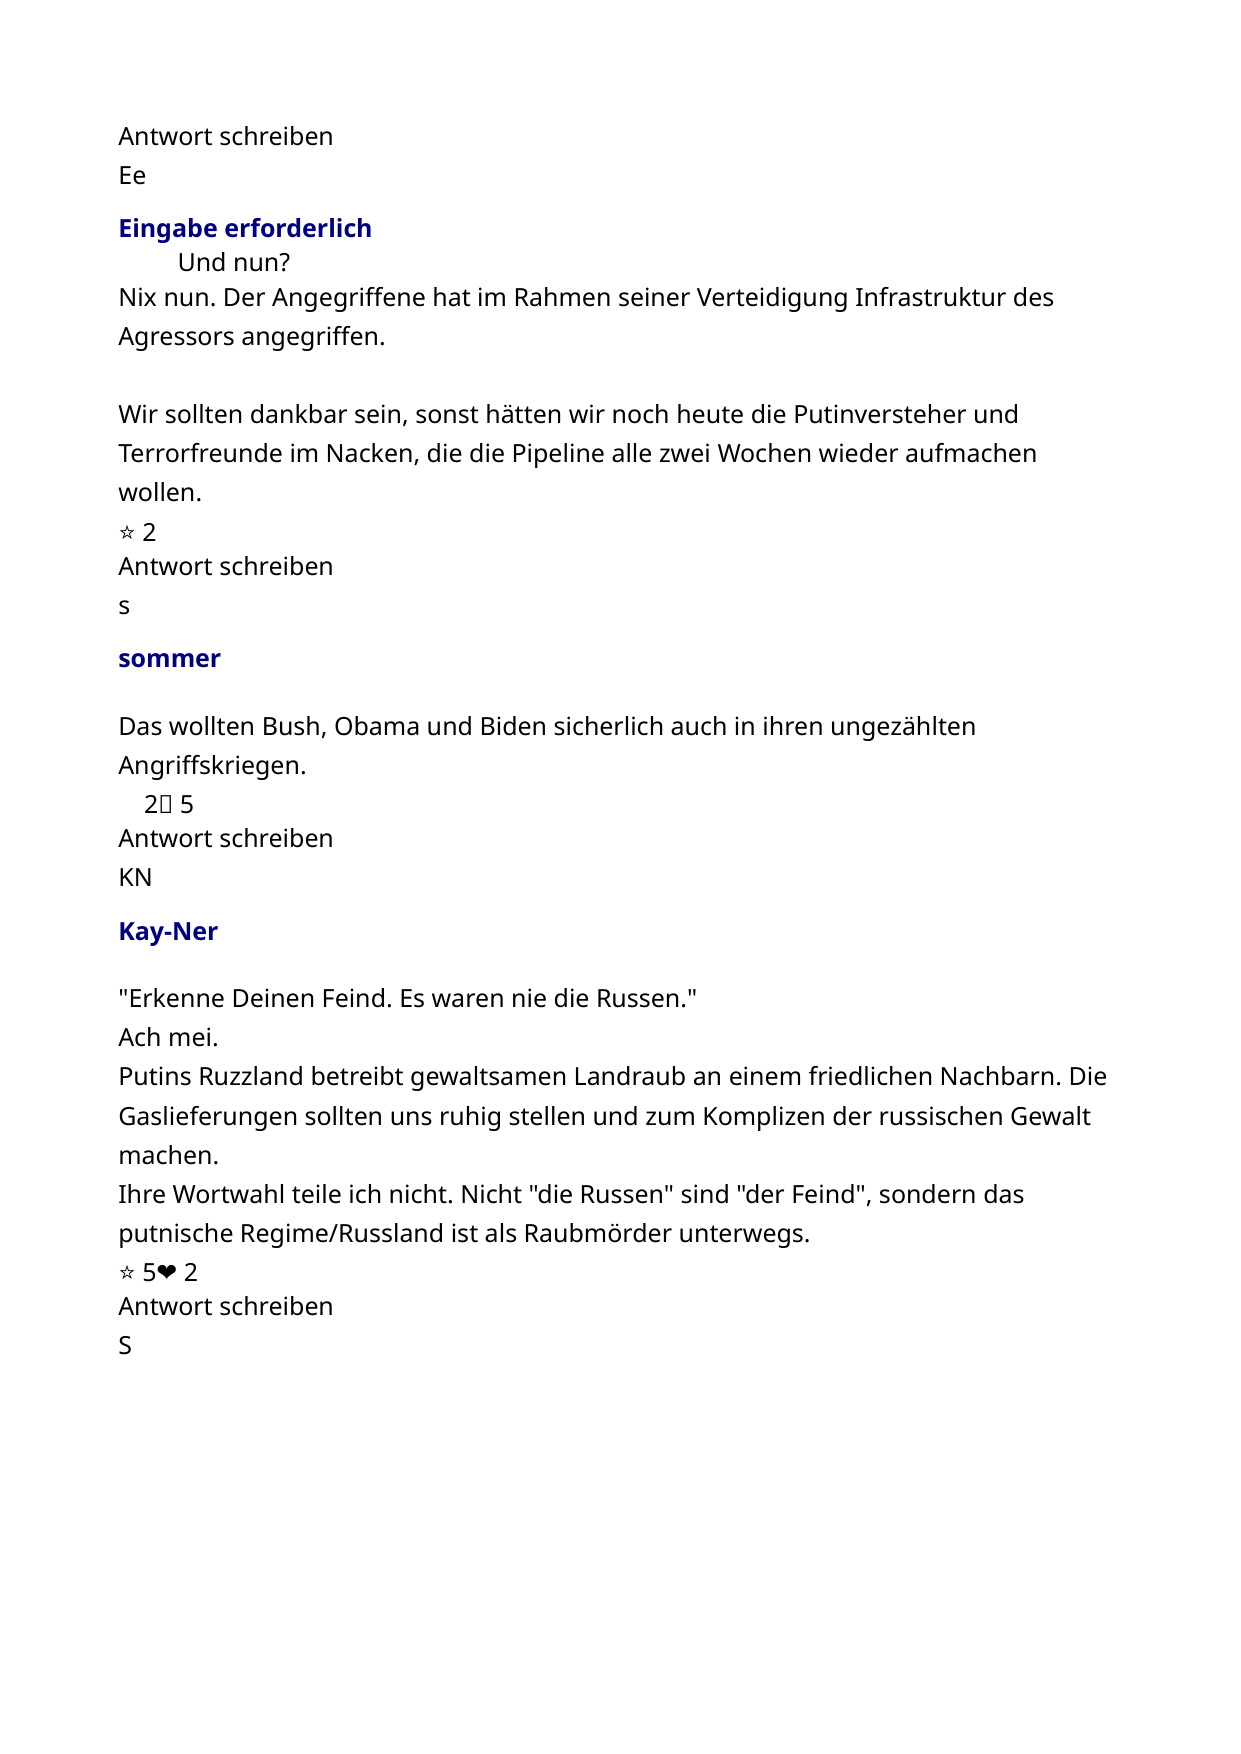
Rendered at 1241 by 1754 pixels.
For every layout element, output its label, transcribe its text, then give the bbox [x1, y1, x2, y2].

text Nix nun. Der Angegriffene hat im Rahmen seiner Verteidigung Infrastruktur des Agressors angegriffen. [118, 279, 1122, 352]
text Antwort schreiben [118, 118, 1122, 152]
text S [118, 1328, 1122, 1362]
subtitle sommer [118, 641, 1122, 675]
text Antwort schreiben [118, 548, 1122, 582]
text Putins Ruzzland betreibt gewaltsamen Landraub an einem friedlichen Nachbarn. Die Gaslieferungen sollten uns ruhig stellen und zum Komplizen der russischen Gewalt machen. [118, 1059, 1122, 1171]
text ⭐️ 2 [118, 514, 1122, 548]
text KN [118, 860, 1122, 894]
text s [118, 587, 1122, 621]
text Ach mei. [118, 1020, 1122, 1054]
text Das wollten Bush, Obama und Biden sicherlich auch in ihren ungezählten Angriffskriegen. [118, 708, 1122, 781]
text Ee [118, 157, 1122, 191]
text Ihre Wortwahl teile ich nicht. Nicht "die Russen" sind "der Feind", sondern das putnische Regime/Russland ist als Raubmörder unterwegs. [118, 1176, 1122, 1250]
text Antwort schreiben [118, 1289, 1122, 1323]
subtitle Kay-Ner [118, 913, 1122, 948]
subtitle Eingabe erforderlich [118, 211, 1122, 245]
text Antwort schreiben [118, 821, 1122, 855]
text Wir sollten dankbar sein, sonst hätten wir noch heute die Putinversteher und Terrorfreunde im Nacken, die die Pipeline alle zwei Wochen wieder aufmachen wollen. [118, 357, 1122, 509]
text ⭐️ 5❤️ 2 [118, 1255, 1122, 1289]
text "Erkenne Deinen Feind. Es waren nie die Russen." [118, 981, 1122, 1015]
text Und nun? [177, 245, 1063, 279]
text 🙁 2🤨 5 [118, 787, 1122, 821]
